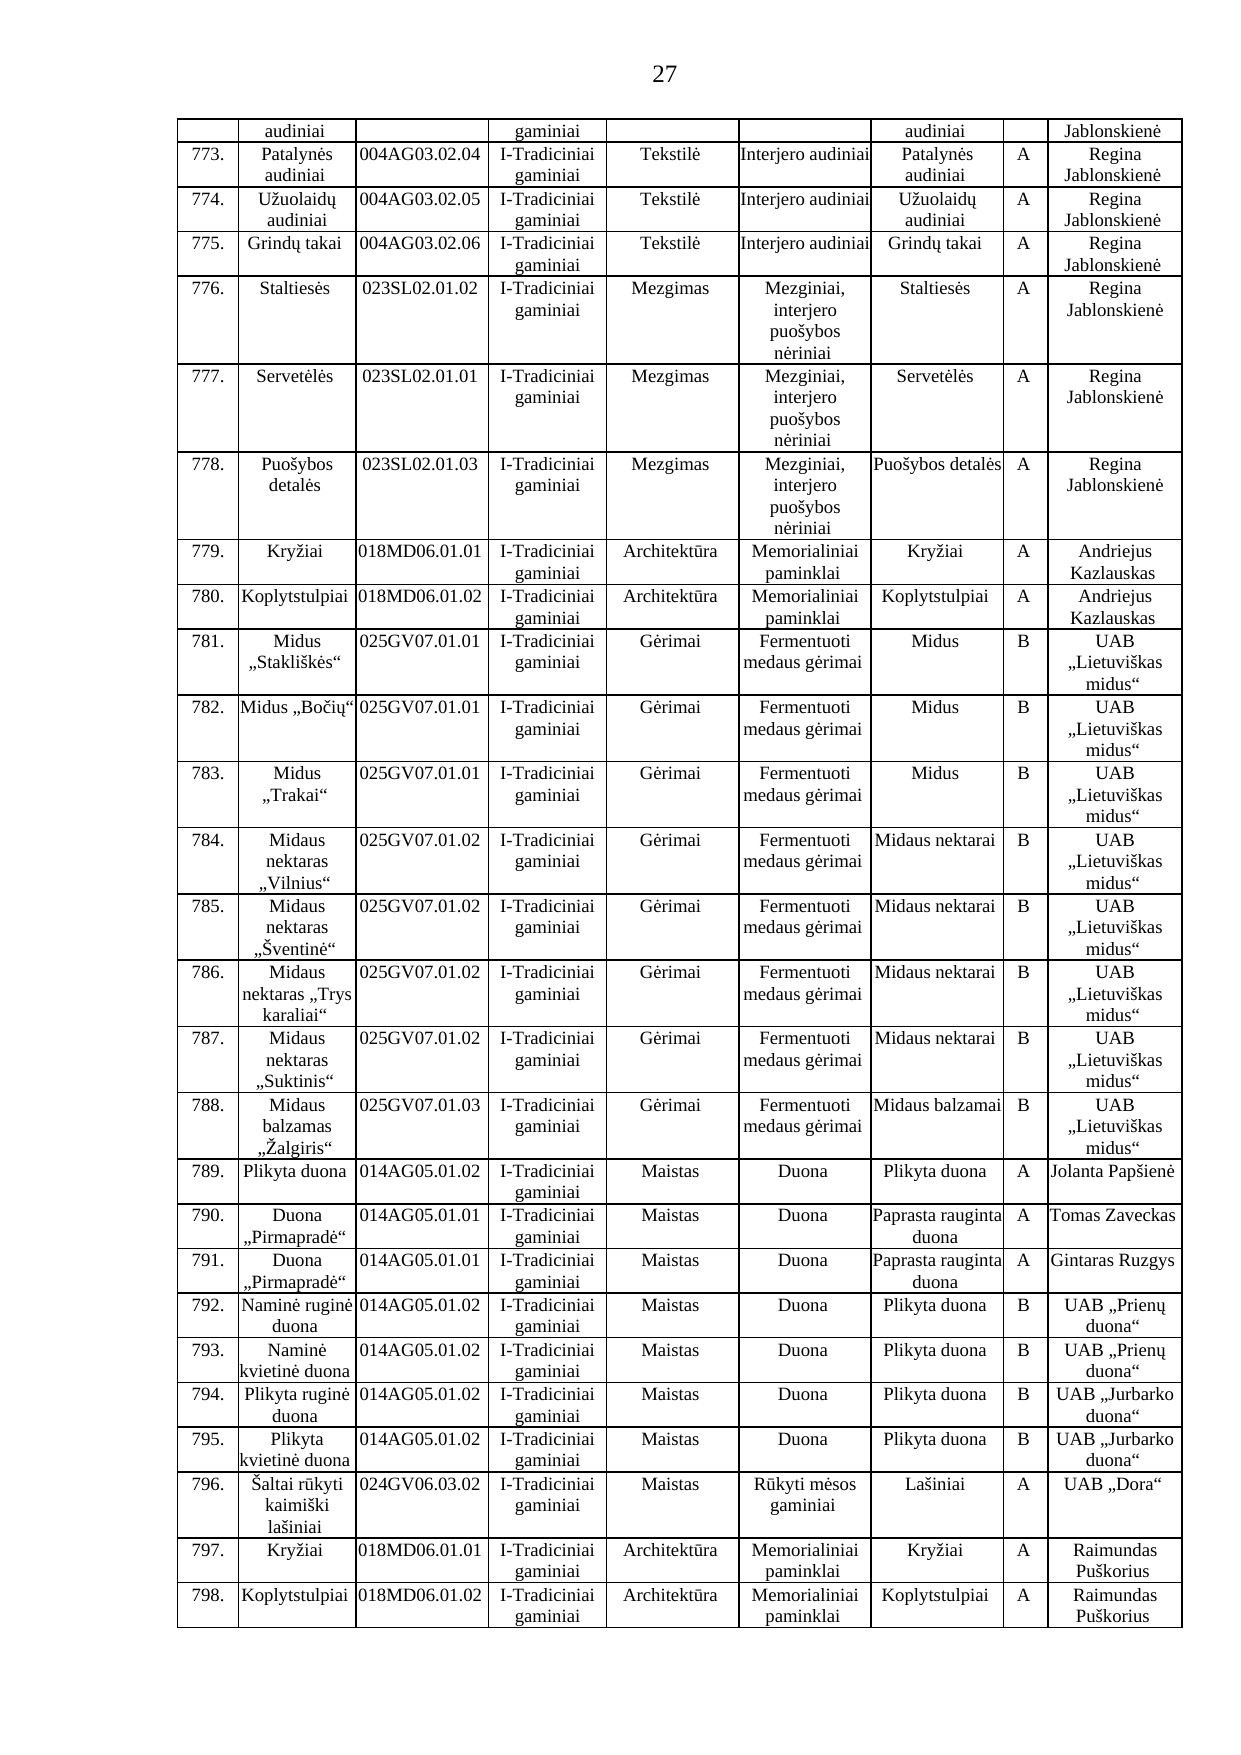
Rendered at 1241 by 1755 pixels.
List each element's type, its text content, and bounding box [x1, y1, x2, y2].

table_cell Gėrimai [607, 1093, 738, 1158]
table_cell Paprasta rauginta duona [872, 1205, 1003, 1247]
table_cell B [1004, 1383, 1047, 1426]
table_cell 790. [178, 1205, 238, 1247]
table_cell Architektūra [607, 1539, 738, 1582]
table_cell 018MD06.01.01 [357, 1539, 488, 1582]
table_cell I-Tradiciniai gaminiai [489, 1249, 606, 1292]
table_cell B [1004, 630, 1047, 694]
table_cell I-Tradiciniai gaminiai [489, 1539, 606, 1582]
table_cell A [1004, 188, 1047, 231]
table_cell I-Tradiciniai gaminiai [489, 762, 606, 827]
table_cell Fermentuoti medaus gėrimai [740, 696, 870, 761]
table_cell Fermentuoti medaus gėrimai [740, 762, 870, 827]
table_cell I-Tradiciniai gaminiai [489, 1428, 606, 1471]
table_cell 018MD06.01.01 [357, 540, 488, 583]
table_cell A [1004, 453, 1047, 539]
table_cell Fermentuoti medaus gėrimai [740, 630, 870, 694]
table_cell 780. [178, 585, 238, 628]
table_cell Andriejus Kazlauskas [1049, 585, 1181, 628]
table_cell Memorialiniai paminklai [740, 585, 870, 628]
table_cell UAB „Lietuviškas midus“ [1049, 895, 1181, 959]
table_cell B [1004, 762, 1047, 827]
table_cell Midaus nektarai [872, 828, 1003, 893]
table_cell Grindų takai [239, 232, 355, 275]
table_cell 783. [178, 762, 238, 827]
table_cell Raimundas Puškorius [1049, 1539, 1181, 1582]
table_cell Regina Jablonskienė [1049, 232, 1181, 275]
table_cell Gėrimai [607, 630, 738, 694]
table_cell Andriejus Kazlauskas [1049, 540, 1181, 583]
table_cell I-Tradiciniai gaminiai [489, 828, 606, 893]
table_cell Gėrimai [607, 828, 738, 893]
table_cell Midus [872, 696, 1003, 761]
table_cell 023SL02.01.02 [357, 277, 488, 363]
table_cell Fermentuoti medaus gėrimai [740, 828, 870, 893]
table_cell Kryžiai [872, 540, 1003, 583]
table_cell 785. [178, 895, 238, 959]
table_cell Maistas [607, 1428, 738, 1471]
table_cell Mezgimas [607, 453, 738, 539]
table_cell I-Tradiciniai gaminiai [489, 1473, 606, 1537]
table_cell Architektūra [607, 585, 738, 628]
table_cell 776. [178, 277, 238, 363]
table_cell I-Tradiciniai gaminiai [489, 188, 606, 231]
table_cell 787. [178, 1027, 238, 1092]
table_cell I-Tradiciniai gaminiai [489, 696, 606, 761]
table_cell Gėrimai [607, 1027, 738, 1092]
table_cell B [1004, 828, 1047, 893]
table_cell B [1004, 1338, 1047, 1382]
table_cell Kryžiai [239, 540, 355, 583]
table_cell Patalynės audiniai [872, 143, 1003, 186]
table_cell Koplytstulpiai [239, 1583, 355, 1627]
table_cell Maistas [607, 1473, 738, 1537]
table_cell UAB „Prienų duona“ [1049, 1338, 1181, 1382]
table_cell 014AG05.01.02 [357, 1294, 488, 1337]
table_cell 014AG05.01.02 [357, 1338, 488, 1382]
table_cell Naminė ruginė duona [239, 1294, 355, 1337]
table_cell A [1004, 1473, 1047, 1537]
table_cell 779. [178, 540, 238, 583]
table_cell Maistas [607, 1160, 738, 1203]
table_cell Duona [740, 1205, 870, 1247]
table_cell 025GV07.01.03 [357, 1093, 488, 1158]
table_cell B [1004, 1093, 1047, 1158]
table_cell Plikyta ruginė duona [239, 1383, 355, 1426]
table_cell Servetėlės [239, 365, 355, 451]
table_cell Interjero audiniai [740, 232, 870, 275]
table_cell 793. [178, 1338, 238, 1382]
table_cell 786. [178, 961, 238, 1026]
table_cell Midus „Stakliškės“ [239, 630, 355, 694]
table_cell Lašiniai [872, 1473, 1003, 1537]
table_cell Duona [740, 1338, 870, 1382]
table_cell A [1004, 1205, 1047, 1247]
table_cell Mezginiai, interjero puošybos nėriniai [740, 365, 870, 451]
table_cell Regina Jablonskienė [1049, 453, 1181, 539]
table_cell Gėrimai [607, 696, 738, 761]
table_cell Midaus nektarai [872, 1027, 1003, 1092]
table_cell UAB „Lietuviškas midus“ [1049, 961, 1181, 1026]
table_cell audiniai [872, 120, 1003, 141]
table_cell UAB „Lietuviškas midus“ [1049, 1093, 1181, 1158]
table_cell Midus [872, 630, 1003, 694]
table_cell Mezgimas [607, 365, 738, 451]
table_cell Tekstilė [607, 143, 738, 186]
table_cell Maistas [607, 1338, 738, 1382]
table_cell B [1004, 1027, 1047, 1092]
table_cell Midus „Trakai“ [239, 762, 355, 827]
table_cell I-Tradiciniai gaminiai [489, 630, 606, 694]
table_cell 024GV06.03.02 [357, 1473, 488, 1537]
table_cell audiniai [239, 120, 355, 141]
table_cell I-Tradiciniai gaminiai [489, 1160, 606, 1203]
table_cell 797. [178, 1539, 238, 1582]
table_cell gaminiai [489, 120, 606, 141]
table_cell Midaus nektaras „Vilnius“ [239, 828, 355, 893]
table_cell 795. [178, 1428, 238, 1471]
table_cell 788. [178, 1093, 238, 1158]
table_cell 798. [178, 1583, 238, 1627]
table_cell Gintaras Ruzgys [1049, 1249, 1181, 1292]
table_cell B [1004, 1294, 1047, 1337]
table_cell Duona „Pirmapradė“ [239, 1205, 355, 1247]
table_cell 025GV07.01.02 [357, 828, 488, 893]
table_cell UAB „Lietuviškas midus“ [1049, 828, 1181, 893]
table_cell [178, 120, 238, 141]
table_cell 791. [178, 1249, 238, 1292]
table_cell UAB „Lietuviškas midus“ [1049, 696, 1181, 761]
table_cell Midaus nektaras „Suktinis“ [239, 1027, 355, 1092]
table_cell Regina Jablonskienė [1049, 143, 1181, 186]
table_cell B [1004, 895, 1047, 959]
table_cell Regina Jablonskienė [1049, 277, 1181, 363]
table_cell Midus [872, 762, 1003, 827]
table_cell Kryžiai [872, 1539, 1003, 1582]
table_cell [1004, 120, 1047, 141]
table_cell Maistas [607, 1205, 738, 1247]
table_cell Regina Jablonskienė [1049, 365, 1181, 451]
table_cell Gėrimai [607, 762, 738, 827]
table_cell A [1004, 143, 1047, 186]
table_cell A [1004, 232, 1047, 275]
table_cell I-Tradiciniai gaminiai [489, 453, 606, 539]
table_cell 014AG05.01.01 [357, 1249, 488, 1292]
table_cell Plikyta duona [872, 1160, 1003, 1203]
table_cell Duona [740, 1383, 870, 1426]
table_cell B [1004, 1428, 1047, 1471]
table_cell Plikyta duona [872, 1338, 1003, 1382]
table_cell Tomas Zaveckas [1049, 1205, 1181, 1247]
table_cell [357, 120, 488, 141]
table_cell Kryžiai [239, 1539, 355, 1582]
table_cell 023SL02.01.03 [357, 453, 488, 539]
table_cell Koplytstulpiai [239, 585, 355, 628]
table_cell Jolanta Papšienė [1049, 1160, 1181, 1203]
table_cell Midus „Bočių“ [239, 696, 355, 761]
table_cell Patalynės audiniai [239, 143, 355, 186]
table_cell Užuolaidų audiniai [872, 188, 1003, 231]
table_cell 777. [178, 365, 238, 451]
table_cell Duona [740, 1428, 870, 1471]
table_cell Šaltai rūkyti kaimiški lašiniai [239, 1473, 355, 1537]
table_cell I-Tradiciniai gaminiai [489, 143, 606, 186]
table_cell A [1004, 1249, 1047, 1292]
table_cell 025GV07.01.02 [357, 961, 488, 1026]
table_cell B [1004, 696, 1047, 761]
table_cell 796. [178, 1473, 238, 1537]
table_cell A [1004, 1160, 1047, 1203]
table_cell 025GV07.01.01 [357, 762, 488, 827]
table_cell Užuolaidų audiniai [239, 188, 355, 231]
table_cell Staltiesės [239, 277, 355, 363]
table_cell Midaus balzamai [872, 1093, 1003, 1158]
table_cell A [1004, 365, 1047, 451]
table_cell A [1004, 277, 1047, 363]
table_cell Tekstilė [607, 232, 738, 275]
table_cell 789. [178, 1160, 238, 1203]
table_cell 778. [178, 453, 238, 539]
table_cell Plikyta duona [872, 1294, 1003, 1337]
table_cell Memorialiniai paminklai [740, 1583, 870, 1627]
table_cell A [1004, 585, 1047, 628]
table_cell Midaus nektarai [872, 961, 1003, 1026]
table_cell I-Tradiciniai gaminiai [489, 1294, 606, 1337]
table_cell UAB „Jurbarko duona“ [1049, 1428, 1181, 1471]
table_cell I-Tradiciniai gaminiai [489, 232, 606, 275]
table_cell Interjero audiniai [740, 188, 870, 231]
table_cell UAB „Dora“ [1049, 1473, 1181, 1537]
table_cell A [1004, 1539, 1047, 1582]
table_cell Midaus nektarai [872, 895, 1003, 959]
table_cell 023SL02.01.01 [357, 365, 488, 451]
table_cell Maistas [607, 1383, 738, 1426]
table_cell Architektūra [607, 540, 738, 583]
table_cell I-Tradiciniai gaminiai [489, 1583, 606, 1627]
table_cell Servetėlės [872, 365, 1003, 451]
table_cell Architektūra [607, 1583, 738, 1627]
table_cell 774. [178, 188, 238, 231]
table_cell 775. [178, 232, 238, 275]
table_cell I-Tradiciniai gaminiai [489, 895, 606, 959]
table_cell Maistas [607, 1249, 738, 1292]
table_cell UAB „Lietuviškas midus“ [1049, 630, 1181, 694]
table_cell 018MD06.01.02 [357, 585, 488, 628]
table_cell I-Tradiciniai gaminiai [489, 277, 606, 363]
table_cell Koplytstulpiai [872, 585, 1003, 628]
table_cell Plikyta duona [872, 1428, 1003, 1471]
table_cell A [1004, 540, 1047, 583]
table_cell [607, 120, 738, 141]
table_cell Duona [740, 1249, 870, 1292]
table_cell Fermentuoti medaus gėrimai [740, 895, 870, 959]
table_cell 794. [178, 1383, 238, 1426]
table_cell 014AG05.01.02 [357, 1160, 488, 1203]
table_cell Fermentuoti medaus gėrimai [740, 961, 870, 1026]
table_cell I-Tradiciniai gaminiai [489, 1093, 606, 1158]
table_cell Mezgimas [607, 277, 738, 363]
table_cell UAB „Lietuviškas midus“ [1049, 1027, 1181, 1092]
table_cell Duona [740, 1294, 870, 1337]
table_cell 004AG03.02.04 [357, 143, 488, 186]
table_cell Koplytstulpiai [872, 1583, 1003, 1627]
table_cell Jablonskienė [1049, 120, 1181, 141]
table_cell 004AG03.02.06 [357, 232, 488, 275]
table_cell Memorialiniai paminklai [740, 1539, 870, 1582]
table_cell 792. [178, 1294, 238, 1337]
table_cell 014AG05.01.02 [357, 1383, 488, 1426]
table_cell Memorialiniai paminklai [740, 540, 870, 583]
table_cell I-Tradiciniai gaminiai [489, 365, 606, 451]
table_cell Gėrimai [607, 961, 738, 1026]
table_cell Paprasta rauginta duona [872, 1249, 1003, 1292]
table_cell UAB „Prienų duona“ [1049, 1294, 1181, 1337]
table_cell 781. [178, 630, 238, 694]
table_cell I-Tradiciniai gaminiai [489, 1205, 606, 1247]
table_cell Raimundas Puškorius [1049, 1583, 1181, 1627]
table_cell Gėrimai [607, 895, 738, 959]
table_cell Duona [740, 1160, 870, 1203]
table_cell Mezginiai, interjero puošybos nėriniai [740, 277, 870, 363]
table_cell 014AG05.01.01 [357, 1205, 488, 1247]
table_cell Naminė kvietinė duona [239, 1338, 355, 1382]
table_cell I-Tradiciniai gaminiai [489, 540, 606, 583]
table_cell Plikyta kvietinė duona [239, 1428, 355, 1471]
table_cell Interjero audiniai [740, 143, 870, 186]
table_cell Fermentuoti medaus gėrimai [740, 1027, 870, 1092]
table_cell 004AG03.02.05 [357, 188, 488, 231]
table_cell 025GV07.01.02 [357, 895, 488, 959]
table_cell Maistas [607, 1294, 738, 1337]
table_cell 018MD06.01.02 [357, 1583, 488, 1627]
table_cell Plikyta duona [872, 1383, 1003, 1426]
table_cell Staltiesės [872, 277, 1003, 363]
table_cell Midaus nektaras „Trys karaliai“ [239, 961, 355, 1026]
table_cell 025GV07.01.02 [357, 1027, 488, 1092]
table_cell 025GV07.01.01 [357, 630, 488, 694]
table_cell Mezginiai, interjero puošybos nėriniai [740, 453, 870, 539]
table_cell Duona „Pirmapradė“ [239, 1249, 355, 1292]
table_cell Regina Jablonskienė [1049, 188, 1181, 231]
table_cell Fermentuoti medaus gėrimai [740, 1093, 870, 1158]
table_cell 025GV07.01.01 [357, 696, 488, 761]
table_cell A [1004, 1583, 1047, 1627]
table_cell 773. [178, 143, 238, 186]
table_cell Midaus nektaras „Šventinė“ [239, 895, 355, 959]
table_cell I-Tradiciniai gaminiai [489, 1027, 606, 1092]
table_cell Tekstilė [607, 188, 738, 231]
table_cell [740, 120, 870, 141]
table_cell UAB „Jurbarko duona“ [1049, 1383, 1181, 1426]
table_cell Puošybos detalės [872, 453, 1003, 539]
table_cell Midaus balzamas „Žalgiris“ [239, 1093, 355, 1158]
table_cell 014AG05.01.02 [357, 1428, 488, 1471]
table_cell Plikyta duona [239, 1160, 355, 1203]
table_cell B [1004, 961, 1047, 1026]
table_cell Rūkyti mėsos gaminiai [740, 1473, 870, 1537]
table_cell Grindų takai [872, 232, 1003, 275]
table_cell 782. [178, 696, 238, 761]
table_cell 784. [178, 828, 238, 893]
table_cell Puošybos detalės [239, 453, 355, 539]
table_cell I-Tradiciniai gaminiai [489, 1338, 606, 1382]
table_cell I-Tradiciniai gaminiai [489, 961, 606, 1026]
table_cell I-Tradiciniai gaminiai [489, 585, 606, 628]
table_cell UAB „Lietuviškas midus“ [1049, 762, 1181, 827]
table_cell I-Tradiciniai gaminiai [489, 1383, 606, 1426]
